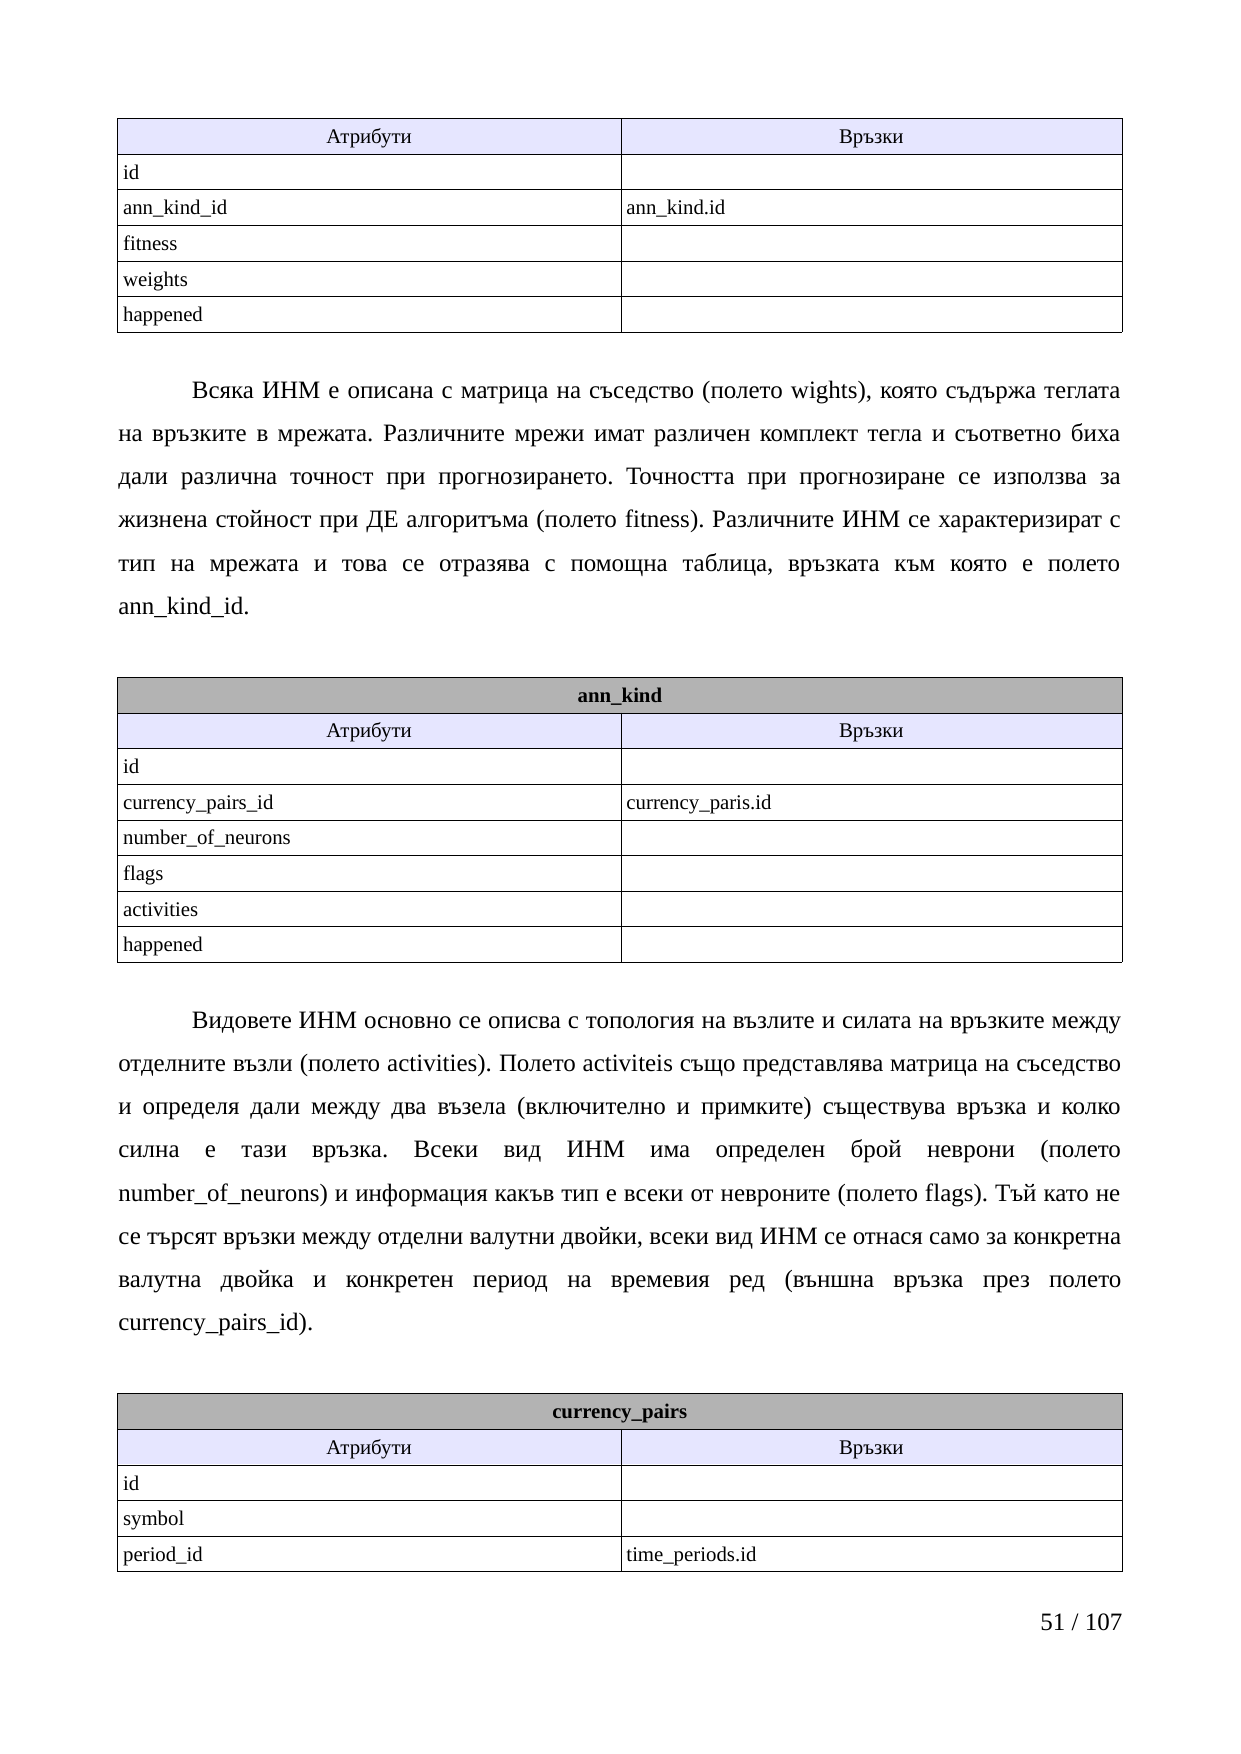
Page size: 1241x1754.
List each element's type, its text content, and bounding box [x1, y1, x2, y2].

table_cell [622, 821, 1122, 855]
table_cell number_of_neurons [118, 821, 621, 855]
table_cell Атрибути [118, 119, 621, 154]
table_cell currency_pairs_id [118, 785, 621, 819]
table_cell Атрибути [118, 1430, 621, 1464]
table_cell weights [118, 262, 621, 296]
table_cell [622, 892, 1122, 926]
table_cell flags [118, 856, 621, 891]
table_cell [622, 1501, 1122, 1536]
table_cell Връзки [622, 1430, 1122, 1464]
table_cell [622, 155, 1122, 189]
table_cell period_id [118, 1537, 621, 1571]
table_cell happened [118, 927, 621, 962]
table_cell Връзки [622, 714, 1122, 748]
table_cell currency_paris.id [622, 785, 1122, 819]
table_cell symbol [118, 1501, 621, 1536]
table_cell [622, 749, 1122, 784]
table_cell time_periods.id [622, 1537, 1122, 1571]
table_cell fitness [118, 226, 621, 261]
table_cell [622, 262, 1122, 296]
table_cell activities [118, 892, 621, 926]
table_cell [622, 1466, 1122, 1500]
table_cell [622, 226, 1122, 261]
table_cell id [118, 1466, 621, 1500]
table_cell [622, 927, 1122, 962]
table_cell ann_kind_id [118, 190, 621, 225]
table_cell happened [118, 297, 621, 332]
table_cell id [118, 749, 621, 784]
text Видовете ИНМ основно се описва с топология на възлите и силата на връзките между отделните възли (полето activities). Полето activiteis също представлява матрица на съседство и определя дали между два възела (включително и примките) съществува връзка и колко силна е тази връзка. Всеки вид ИНМ има определен брой неврони (полето number_of_neurons) и информация какъв тип е всеки от невроните (полето flags). Тъй като не се търсят връзки между отделни валутни двойки, всеки вид ИНМ се отнася само за конкретна валутна двойка и конкретен период на времевия ред (външна връзка през полето currency_pairs_id). [118, 1005, 1122, 1336]
table_cell id [118, 155, 621, 189]
table_cell ann_kind.id [622, 190, 1122, 225]
table_header ann_kind [118, 678, 1122, 713]
table_cell [622, 297, 1122, 332]
table_cell Атрибути [118, 714, 621, 748]
table_cell [622, 856, 1122, 891]
text Всяка ИНМ е описана с матрица на съседство (полето wights), която съдържа теглата на връзките в мрежата. Различните мрежи имат различен комплект тегла и съответно биха дали различна точност при прогнозирането. Точността при прогнозиране се използва за жизнена стойност при ДЕ алгоритъма (полето fitness). Различните ИНМ се характеризират с тип на мрежата и това се отразява с помощна таблица, връзката към която е полето ann_kind_id. [118, 375, 1122, 619]
table_cell Връзки [622, 119, 1122, 154]
table_header currency_pairs [118, 1394, 1122, 1429]
